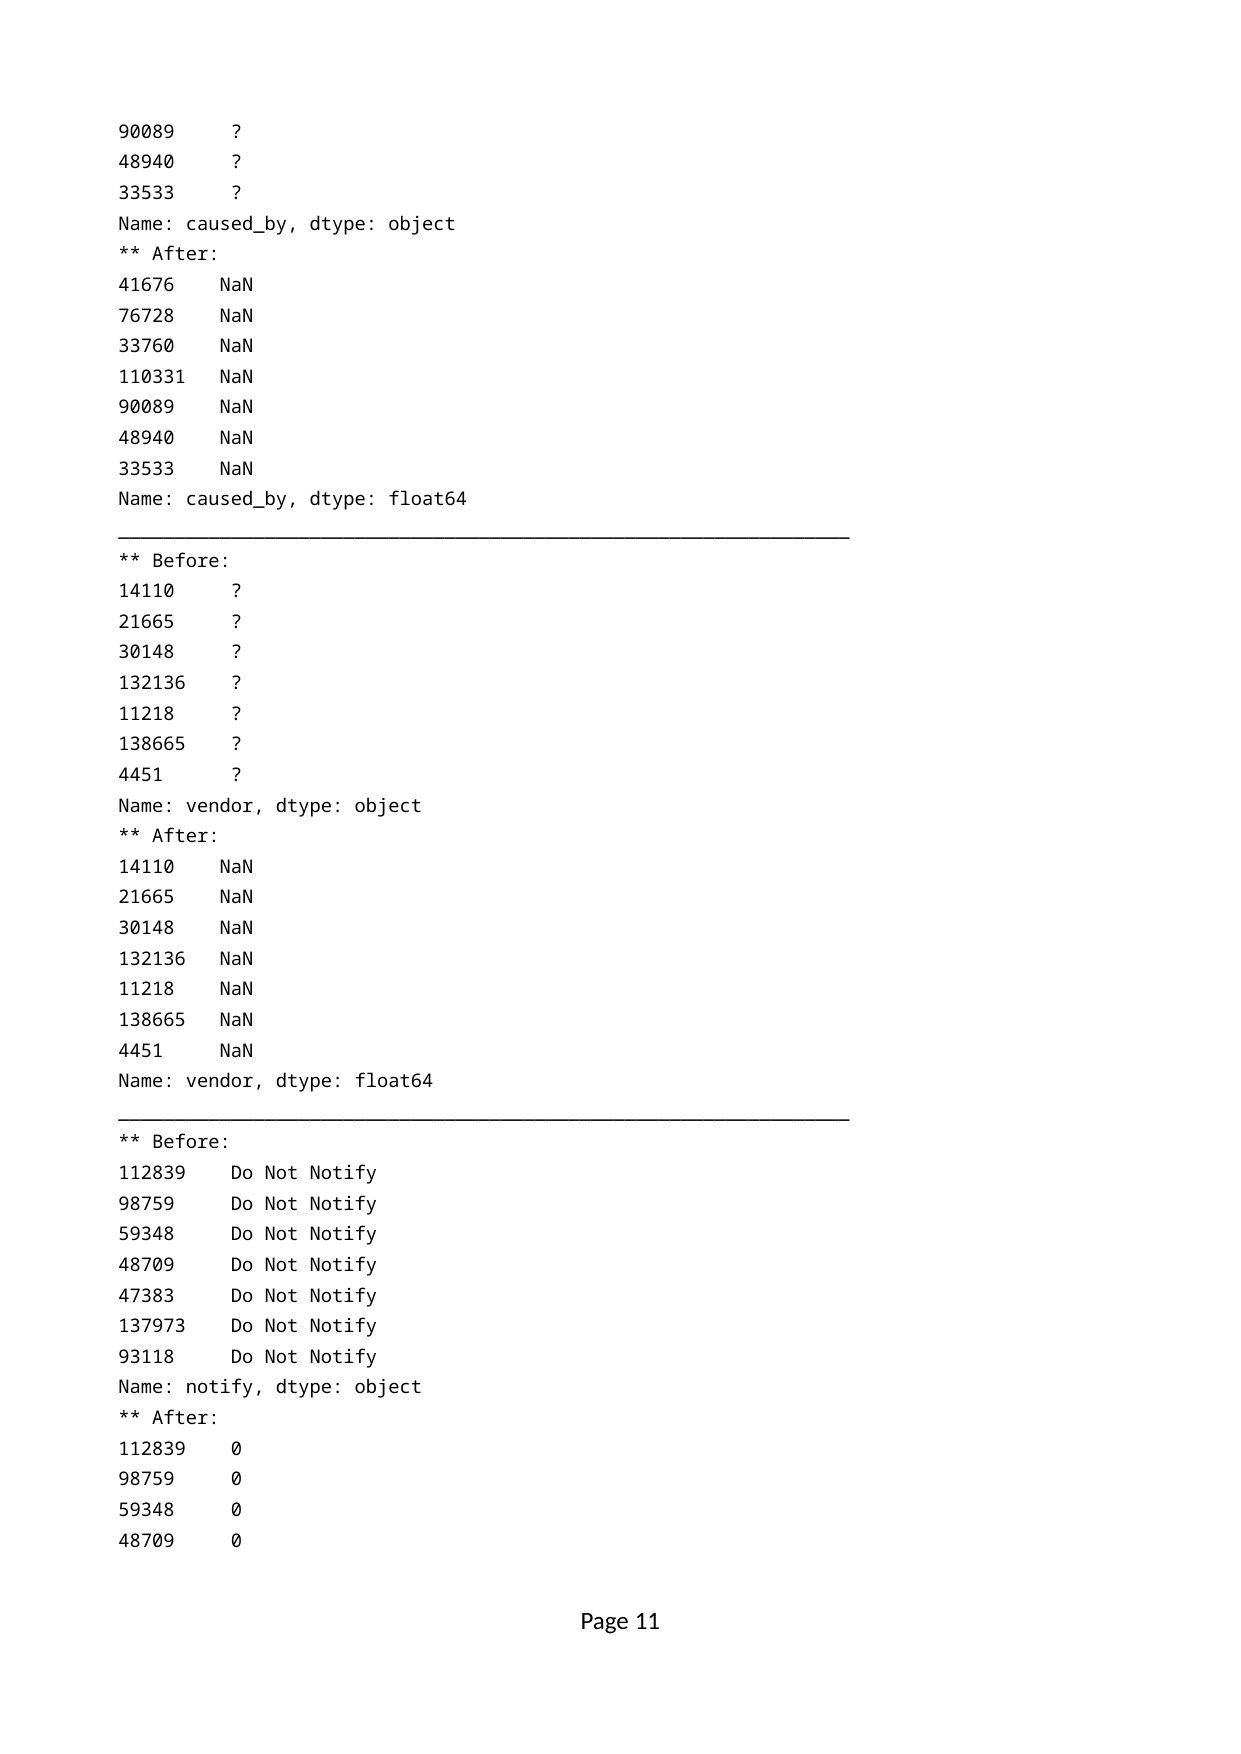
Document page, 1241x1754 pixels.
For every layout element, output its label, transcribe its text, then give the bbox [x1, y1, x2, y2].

text 98759 0 [118, 1466, 1122, 1491]
text 4451 NaN [118, 1037, 1122, 1062]
text 76728 NaN [118, 302, 1122, 327]
text 30148 NaN [118, 914, 1122, 940]
text 112839 0 [118, 1435, 1122, 1461]
text 137973 Do Not Notify [118, 1312, 1122, 1338]
text 14110 ? [118, 577, 1122, 603]
text 98759 Do Not Notify [118, 1190, 1122, 1216]
text 93118 Do Not Notify [118, 1343, 1122, 1369]
text 4451 ? [118, 761, 1122, 787]
text 47383 Do Not Notify [118, 1282, 1122, 1307]
text 132136 NaN [118, 945, 1122, 971]
text ** After: [118, 822, 1122, 848]
text Name: caused_by, dtype: float64 [118, 486, 1122, 511]
text Name: caused_by, dtype: object [118, 210, 1122, 236]
text 33760 NaN [118, 332, 1122, 358]
text ** After: [118, 1404, 1122, 1430]
text 112839 Do Not Notify [118, 1159, 1122, 1185]
text 11218 ? [118, 700, 1122, 726]
text 21665 NaN [118, 884, 1122, 909]
text 138665 ? [118, 731, 1122, 756]
text 33533 ? [118, 179, 1122, 205]
text 48709 Do Not Notify [118, 1251, 1122, 1277]
text 21665 ? [118, 608, 1122, 634]
text 132136 ? [118, 669, 1122, 695]
text 59348 Do Not Notify [118, 1221, 1122, 1246]
text 48940 NaN [118, 424, 1122, 450]
text Name: vendor, dtype: object [118, 792, 1122, 817]
text ** After: [118, 241, 1122, 266]
text _________________________________________________________________ [118, 516, 1122, 542]
text 59348 0 [118, 1496, 1122, 1522]
text 90089 NaN [118, 394, 1122, 419]
text Name: vendor, dtype: float64 [118, 1067, 1122, 1093]
text 90089 ? [118, 118, 1122, 144]
text 110331 NaN [118, 363, 1122, 389]
text 41676 NaN [118, 271, 1122, 297]
text 48940 ? [118, 149, 1122, 174]
text 30148 ? [118, 639, 1122, 664]
text 14110 NaN [118, 853, 1122, 879]
text _________________________________________________________________ [118, 1098, 1122, 1124]
text 33533 NaN [118, 455, 1122, 481]
text ** Before: [118, 1129, 1122, 1154]
text 138665 NaN [118, 1006, 1122, 1032]
text 11218 NaN [118, 976, 1122, 1001]
text ** Before: [118, 547, 1122, 572]
text 48709 0 [118, 1527, 1122, 1552]
text Name: notify, dtype: object [118, 1374, 1122, 1399]
